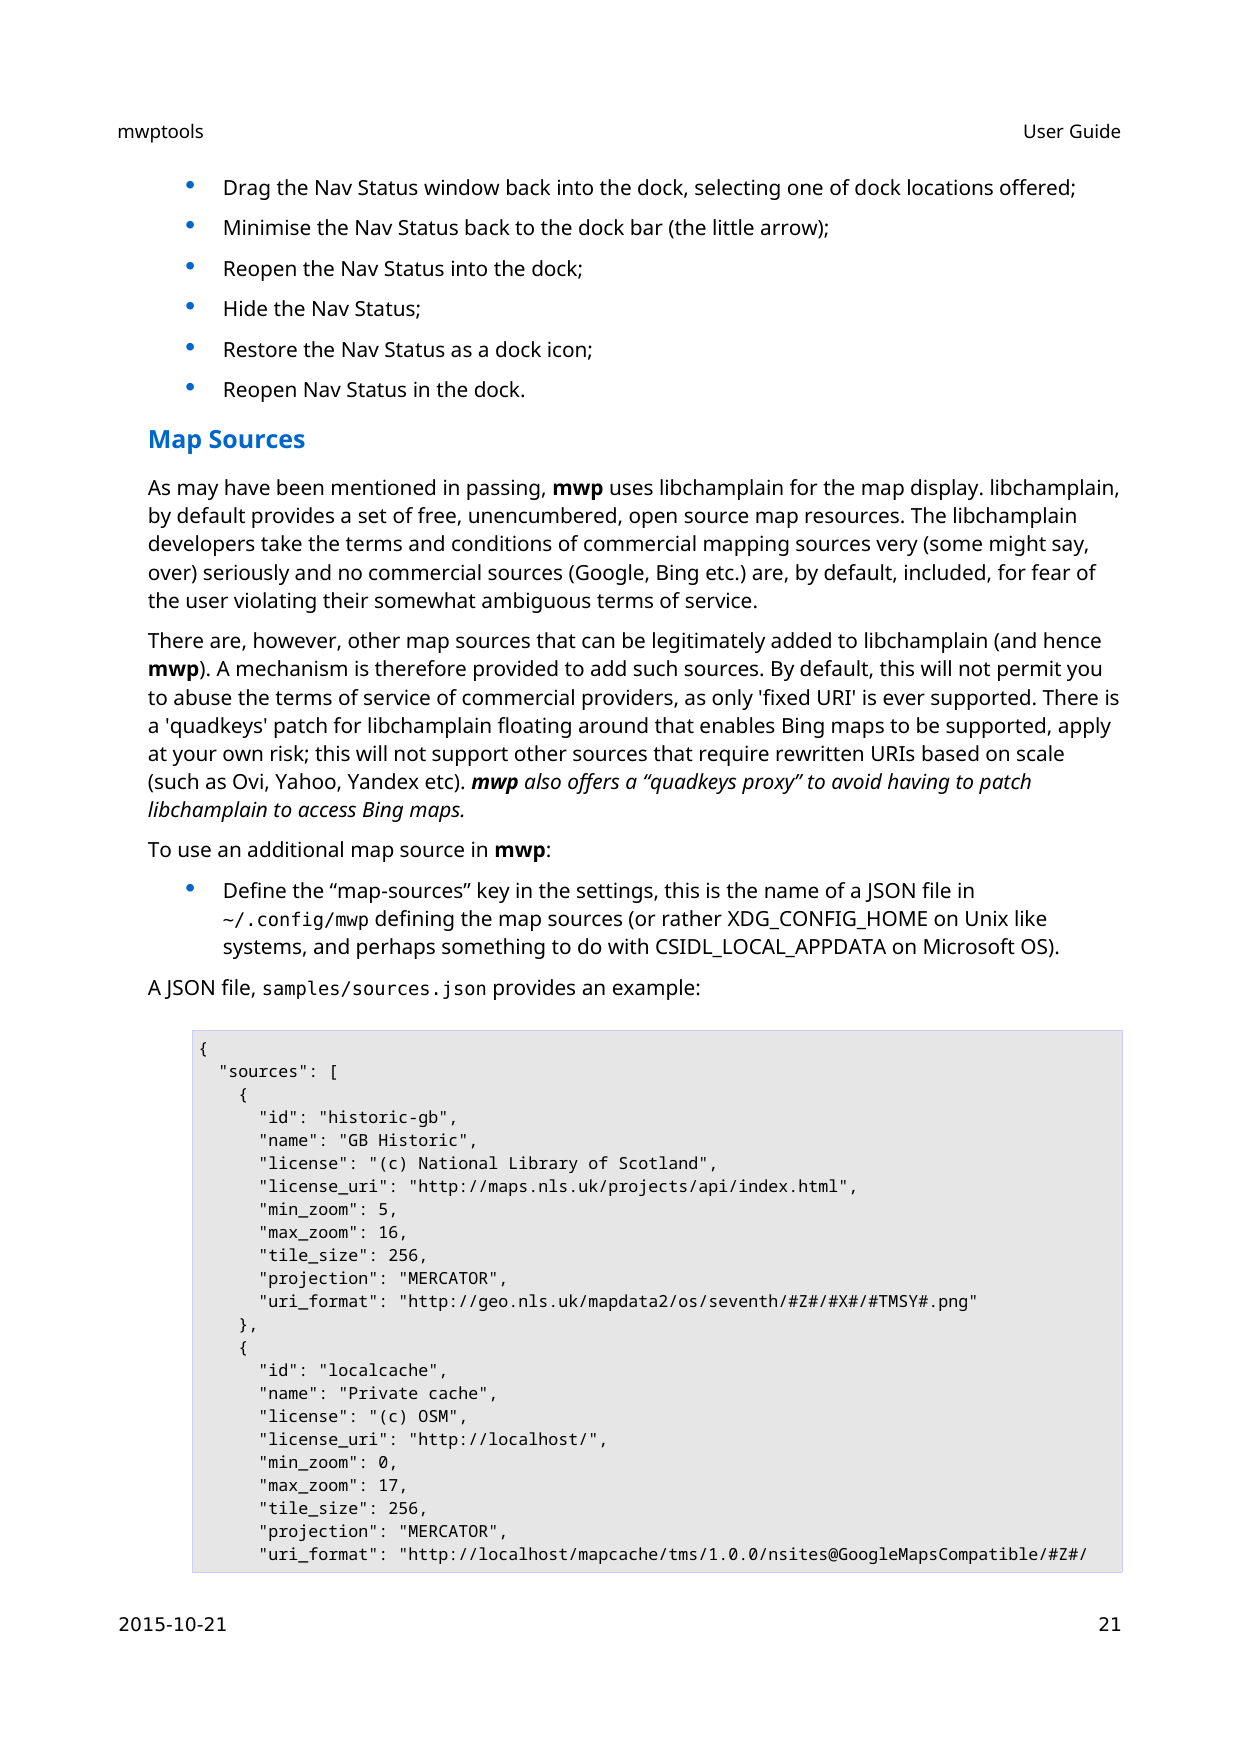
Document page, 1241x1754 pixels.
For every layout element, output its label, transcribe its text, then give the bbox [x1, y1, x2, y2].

text "uri_format": "http://geo.nls.uk/mapdata2/os/seventh/#Z#/#X#/#TMSY#.png" [193, 1283, 1122, 1307]
text "max_zoom": 17, [193, 1468, 1122, 1491]
text "license": "(c) OSM", [193, 1399, 1122, 1422]
text There are, however, other map sources that can be legitimately added to libchamplain (and hence mwp). A mechanism is therefore provided to add such sources. By default, this will not permit you to abuse the terms of service of commercial providers, as only 'fixed URI' is ever supported. There is a 'quadkeys' patch for libchamplain floating around that enables Bing maps to be supported, apply at your own risk; this will not support other sources that require rewritten URIs based on scale (such as Ovi, Yahoo, Yandex etc). mwp also offers a “quadkeys proxy” to avoid having to patch libchamplain to access Bing maps. [148, 626, 1122, 824]
text { [193, 1031, 1122, 1053]
text "name": "GB Historic", [193, 1122, 1122, 1145]
text "license_uri": "http://localhost/", [193, 1422, 1122, 1445]
text "id": "historic-gb", [193, 1099, 1122, 1122]
subtitle Map Sources [148, 421, 1122, 455]
text { [193, 1076, 1122, 1099]
text "max_zoom": 16, [193, 1214, 1122, 1237]
text "projection": "MERCATOR", [193, 1261, 1122, 1283]
text "min_zoom": 0, [193, 1445, 1122, 1468]
list Hide the Nav Status; [185, 294, 1122, 323]
text "min_zoom": 5, [193, 1191, 1122, 1214]
text A JSON file, samples/sources.json provides an example: [148, 973, 1122, 1001]
list Drag the Nav Status window back into the dock, selecting one of dock locations offered; [185, 173, 1122, 202]
list Define the “map-sources” key in the settings, this is the name of a JSON file in ~/.config/mwp defining the map sources (or rather XDG_CONFIG_HOME on Unix like systems, and perhaps something to do with CSIDL_LOCAL_APPDATA on Microsoft OS). [185, 876, 1122, 961]
text "name": "Private cache", [193, 1376, 1122, 1399]
text "id": "localcache", [193, 1353, 1122, 1376]
list Reopen the Nav Status into the dock; [185, 254, 1122, 282]
text "license_uri": "http://maps.nls.uk/projects/api/index.html", [193, 1168, 1122, 1191]
text { [193, 1329, 1122, 1353]
text "sources": [ [193, 1053, 1122, 1076]
text "license": "(c) National Library of Scotland", [193, 1145, 1122, 1168]
list Restore the Nav Status as a dock icon; [185, 335, 1122, 363]
list Reopen Nav Status in the dock. [185, 375, 1122, 404]
text As may have been mentioned in passing, mwp uses libchamplain for the map display. libchamplain, by default provides a set of free, unencumbered, open source map resources. The libchamplain developers take the terms and conditions of commercial mapping sources very (some might say, over) seriously and no commercial sources (Google, Bing etc.) are, by default, included, for fear of the user violating their somewhat ambiguous terms of service. [148, 473, 1122, 614]
text "tile_size": 256, [193, 1237, 1122, 1261]
text "tile_size": 256, [193, 1491, 1122, 1514]
text "projection": "MERCATOR", [193, 1514, 1122, 1537]
text }, [193, 1307, 1122, 1329]
text To use an additional map source in mwp: [148, 836, 1122, 864]
text "uri_format": "http://localhost/mapcache/tms/1.0.0/nsites@GoogleMapsCompatible/#Z#/ [193, 1537, 1122, 1572]
list Minimise the Nav Status back to the dock bar (the little arrow); [185, 213, 1122, 242]
